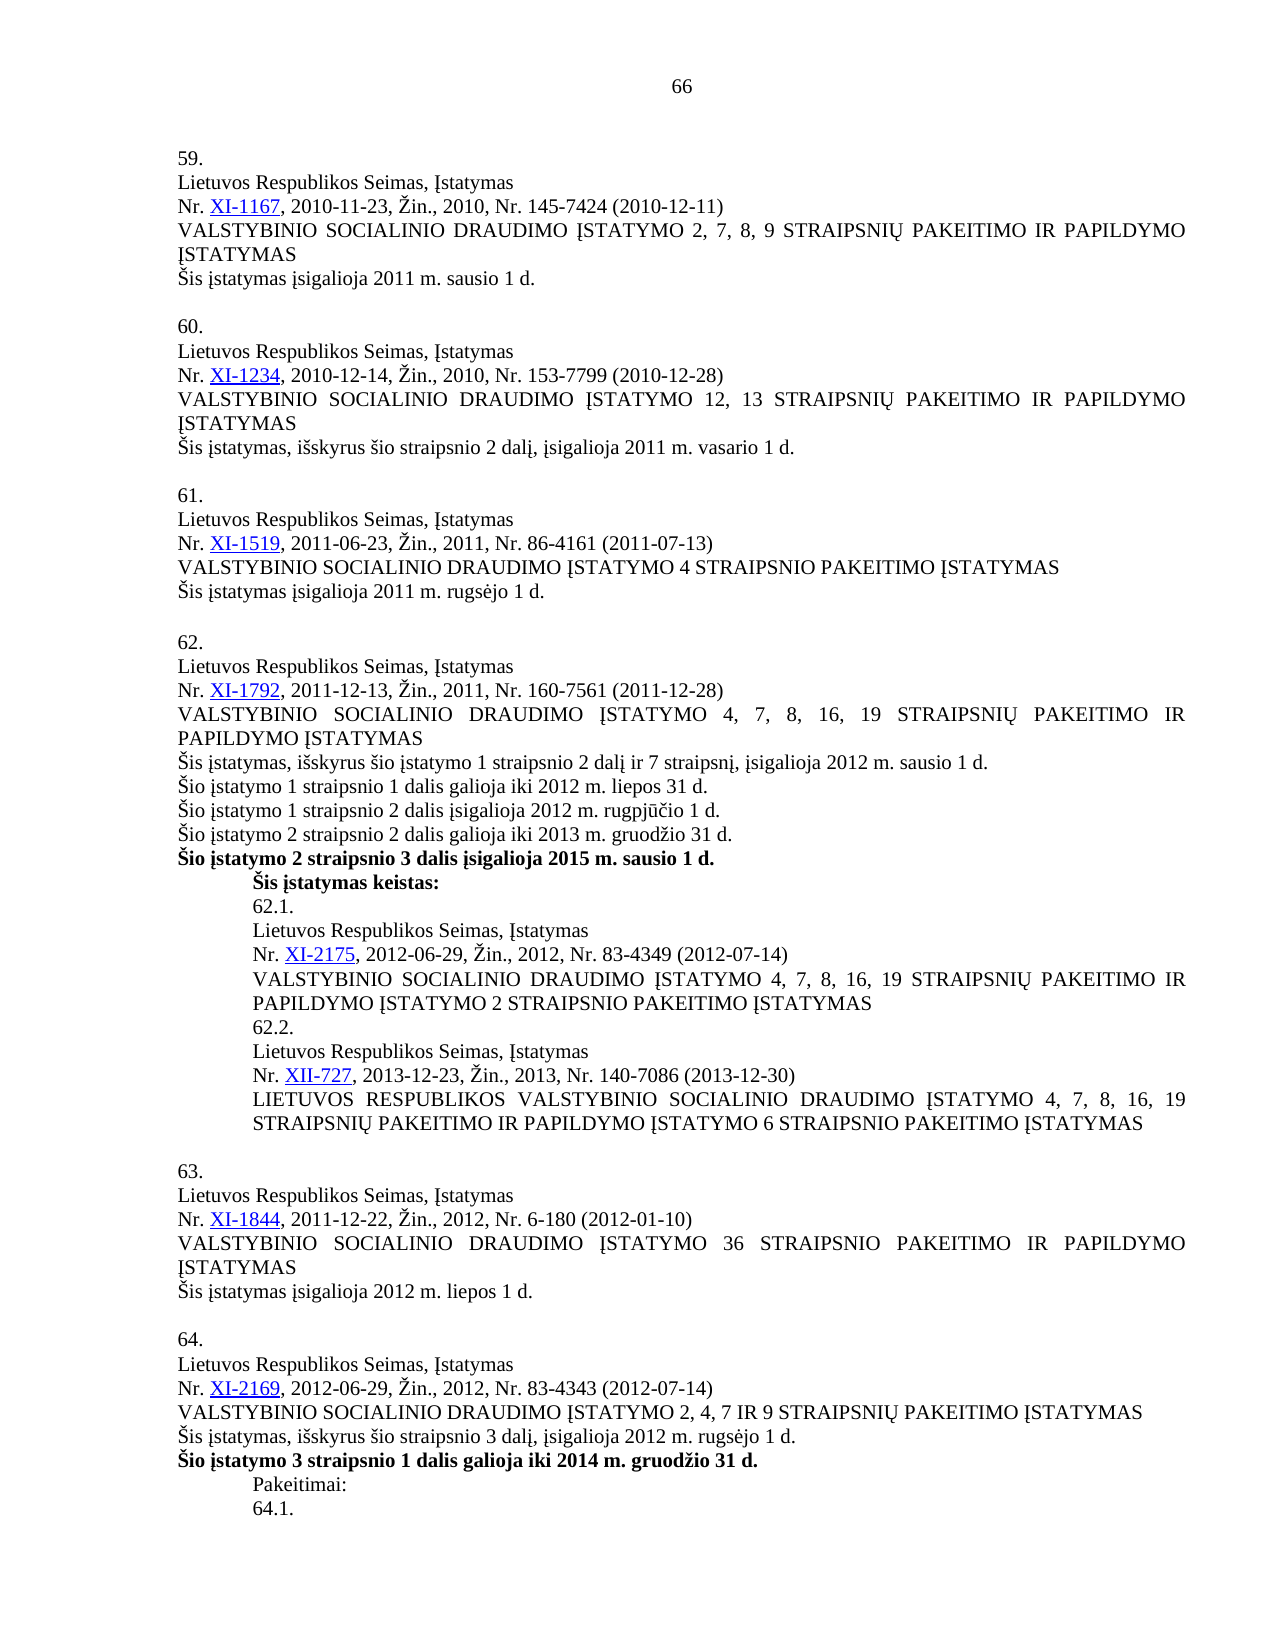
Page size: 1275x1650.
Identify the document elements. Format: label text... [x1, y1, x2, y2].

text Šis įstatymas įsigalioja 2011 m. sausio 1 d. [177, 266, 1186, 290]
text Nr. XII-727, 2013-12-23, Žin., 2013, Nr. 140-7086 (2013-12-30) [177, 1063, 1186, 1087]
text Lietuvos Respublikos Seimas, Įstatymas [177, 1351, 1186, 1376]
text Šio įstatymo 2 straipsnio 2 dalis galioja iki 2013 m. gruodžio 31 d. [177, 822, 1186, 846]
text Nr. XI-1234, 2010-12-14, Žin., 2010, Nr. 153-7799 (2010-12-28) [177, 363, 1186, 387]
text Lietuvos Respublikos Seimas, Įstatymas [177, 1183, 1186, 1207]
text Šio įstatymo 2 straipsnio 3 dalis įsigalioja 2015 m. sausio 1 d. [177, 846, 1186, 870]
text Nr. XI-2175, 2012-06-29, Žin., 2012, Nr. 83-4349 (2012-07-14) [177, 942, 1186, 966]
text Šis įstatymas, išskyrus šio straipsnio 2 dalį, įsigalioja 2011 m. vasario 1 d. [177, 435, 1186, 459]
text Nr. XI-1844, 2011-12-22, Žin., 2012, Nr. 6-180 (2012-01-10) [177, 1207, 1186, 1231]
text VALSTYBINIO SOCIALINIO DRAUDIMO ĮSTATYMO 12, 13 STRAIPSNIŲ PAKEITIMO IR PAPILDYMO ĮSTATYMAS [177, 387, 1186, 435]
text Pakeitimai: [177, 1472, 1186, 1496]
text Nr. XI-1519, 2011-06-23, Žin., 2011, Nr. 86-4161 (2011-07-13) [177, 531, 1186, 555]
text Šis įstatymas, išskyrus šio straipsnio 3 dalį, įsigalioja 2012 m. rugsėjo 1 d. [177, 1424, 1186, 1448]
text VALSTYBINIO SOCIALINIO DRAUDIMO ĮSTATYMO 2, 4, 7 IR 9 STRAIPSNIŲ PAKEITIMO ĮSTATYMAS [177, 1399, 1186, 1424]
text Šis įstatymas įsigalioja 2011 m. rugsėjo 1 d. [177, 579, 1186, 603]
text Lietuvos Respublikos Seimas, Įstatymas [177, 918, 1186, 942]
text VALSTYBINIO SOCIALINIO DRAUDIMO ĮSTATYMO 36 STRAIPSNIO PAKEITIMO IR PAPILDYMO ĮSTATYMAS [177, 1231, 1186, 1279]
text 59. [177, 146, 1186, 170]
text Lietuvos Respublikos Seimas, Įstatymas [177, 170, 1186, 194]
text Lietuvos Respublikos Seimas, Įstatymas [177, 507, 1186, 531]
text Šis įstatymas įsigalioja 2012 m. liepos 1 d. [177, 1279, 1187, 1303]
text VALSTYBINIO SOCIALINIO DRAUDIMO ĮSTATYMO 4, 7, 8, 16, 19 STRAIPSNIŲ PAKEITIMO IR PAPILDYMO ĮSTATYMAS [177, 702, 1186, 750]
text Nr. XI-1167, 2010-11-23, Žin., 2010, Nr. 145-7424 (2010-12-11) [177, 194, 1186, 218]
text 64. [177, 1327, 1186, 1351]
text 62. [177, 629, 1186, 654]
text Šio įstatymo 1 straipsnio 2 dalis įsigalioja 2012 m. rugpjūčio 1 d. [177, 798, 1186, 822]
text 62.1. [177, 894, 1186, 918]
text 61. [177, 483, 1186, 507]
text Lietuvos Respublikos Seimas, Įstatymas [177, 654, 1186, 678]
text Šis įstatymas, išskyrus šio įstatymo 1 straipsnio 2 dalį ir 7 straipsnį, įsigalioja 2012 m. sausio 1 d. [177, 750, 1186, 774]
text 64.1. [177, 1496, 1186, 1520]
text 62.2. [177, 1014, 1186, 1039]
text LIETUVOS RESPUBLIKOS VALSTYBINIO SOCIALINIO DRAUDIMO ĮSTATYMO 4, 7, 8, 16, 19 STRAIPSNIŲ PAKEITIMO IR PAPILDYMO ĮSTATYMO 6 STRAIPSNIO PAKEITIMO ĮSTATYMAS [252, 1087, 1186, 1135]
text Lietuvos Respublikos Seimas, Įstatymas [177, 1039, 1186, 1063]
text 63. [177, 1159, 1186, 1183]
text Lietuvos Respublikos Seimas, Įstatymas [177, 338, 1186, 363]
text Šis įstatymas keistas: [177, 870, 1186, 894]
text VALSTYBINIO SOCIALINIO DRAUDIMO ĮSTATYMO 4 STRAIPSNIO PAKEITIMO ĮSTATYMAS [177, 555, 1186, 579]
text Nr. XI-1792, 2011-12-13, Žin., 2011, Nr. 160-7561 (2011-12-28) [177, 678, 1186, 702]
text VALSTYBINIO SOCIALINIO DRAUDIMO ĮSTATYMO 4, 7, 8, 16, 19 STRAIPSNIŲ PAKEITIMO IR PAPILDYMO ĮSTATYMO 2 STRAIPSNIO PAKEITIMO ĮSTATYMAS [252, 966, 1186, 1014]
text Šio įstatymo 3 straipsnio 1 dalis galioja iki 2014 m. gruodžio 31 d. [177, 1448, 1187, 1472]
text 60. [177, 314, 1186, 338]
text VALSTYBINIO SOCIALINIO DRAUDIMO ĮSTATYMO 2, 7, 8, 9 STRAIPSNIŲ PAKEITIMO IR PAPILDYMO ĮSTATYMAS [177, 218, 1186, 266]
text Šio įstatymo 1 straipsnio 1 dalis galioja iki 2012 m. liepos 31 d. [177, 774, 1186, 798]
text Nr. XI-2169, 2012-06-29, Žin., 2012, Nr. 83-4343 (2012-07-14) [177, 1376, 1186, 1399]
